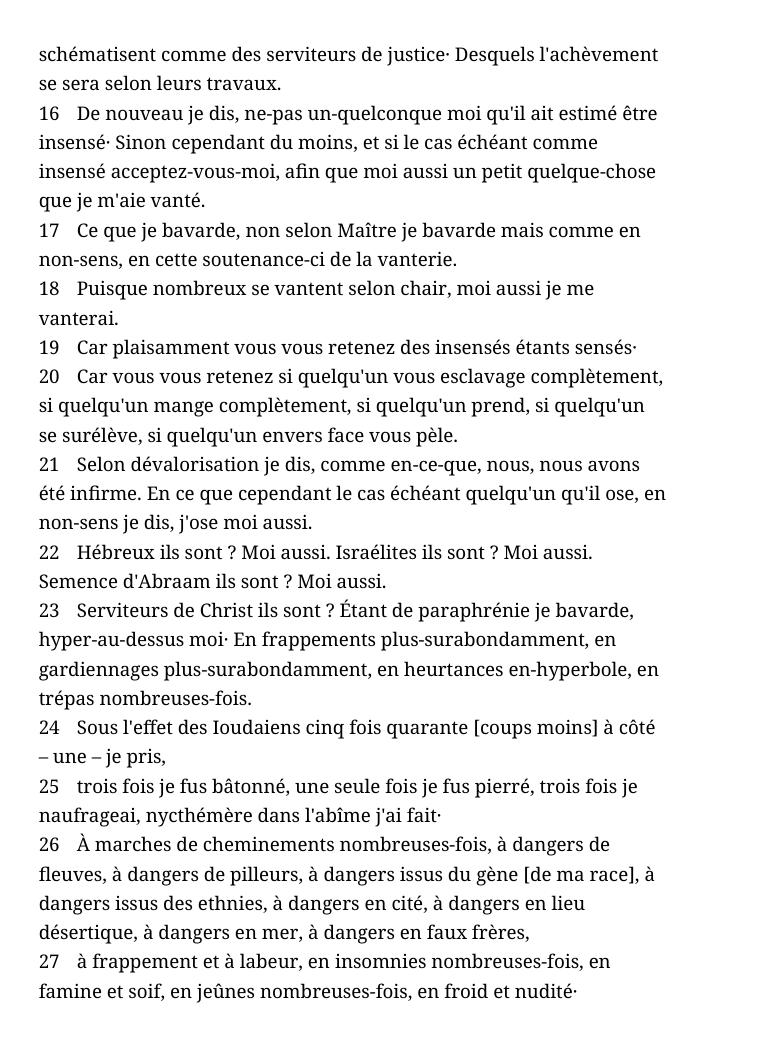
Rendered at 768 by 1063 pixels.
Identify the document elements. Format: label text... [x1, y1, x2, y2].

text schématisent comme des serviteurs de justice· Desquels l'achèvement se sera selon leurs travaux. 16 De nouveau je dis, ne-pas un-quelconque moi qu'il ait estimé être insensé· Sinon cependant du moins, et si le cas échéant comme insensé acceptez-vous-moi, afin que moi aussi un petit quelque-chose que je m'aie vanté. 17 Ce que je bavarde, non selon Maître je bavarde mais comme en non-sens, en cette soutenance-ci de la vanterie. 18 Puisque nombreux se vantent selon chair, moi aussi je me vanterai. 19 Car plaisamment vous vous retenez des insensés étants sensés· 20 Car vous vous retenez si quelqu'un vous esclavage complètement, si quelqu'un mange complètement, si quelqu'un prend, si quelqu'un se surélève, si quelqu'un envers face vous pèle. 21 Selon dévalorisation je dis, comme en-ce-que, nous, nous avons été infirme. En ce que cependant le cas échéant quelqu'un qu'il ose, en non-sens je dis, j'ose moi aussi. 22 Hébreux ils sont ? Moi aussi. Israélites ils sont ? Moi aussi. Semence d'Abraam ils sont ? Moi aussi. 23 Serviteurs de Christ ils sont ? Étant de paraphrénie je bavarde, hyper-au-dessus moi· En frappements plus-surabondamment, en gardiennages plus-surabondamment, en heurtances en-hyperbole, en trépas nombreuses-fois. 24 Sous l'effet des Ioudaiens cinq fois quarante [coups moins] à côté – une – je pris, 25 trois fois je fus bâtonné, une seule fois je fus pierré, trois fois je naufrageai, nycthémère dans l'abîme j'ai fait· 26 À marches de cheminements nombreuses-fois, à dangers de fleuves, à dangers de pilleurs, à dangers issus du gène [de ma race], à dangers issus des ethnies, à dangers en cité, à dangers en lieu désertique, à dangers en mer, à dangers en faux frères, 27 à frappement et à labeur, en insomnies nombreuses-fois, en famine et soif, en jeûnes nombreuses-fois, en froid et nudité· [38, 41, 667, 1003]
